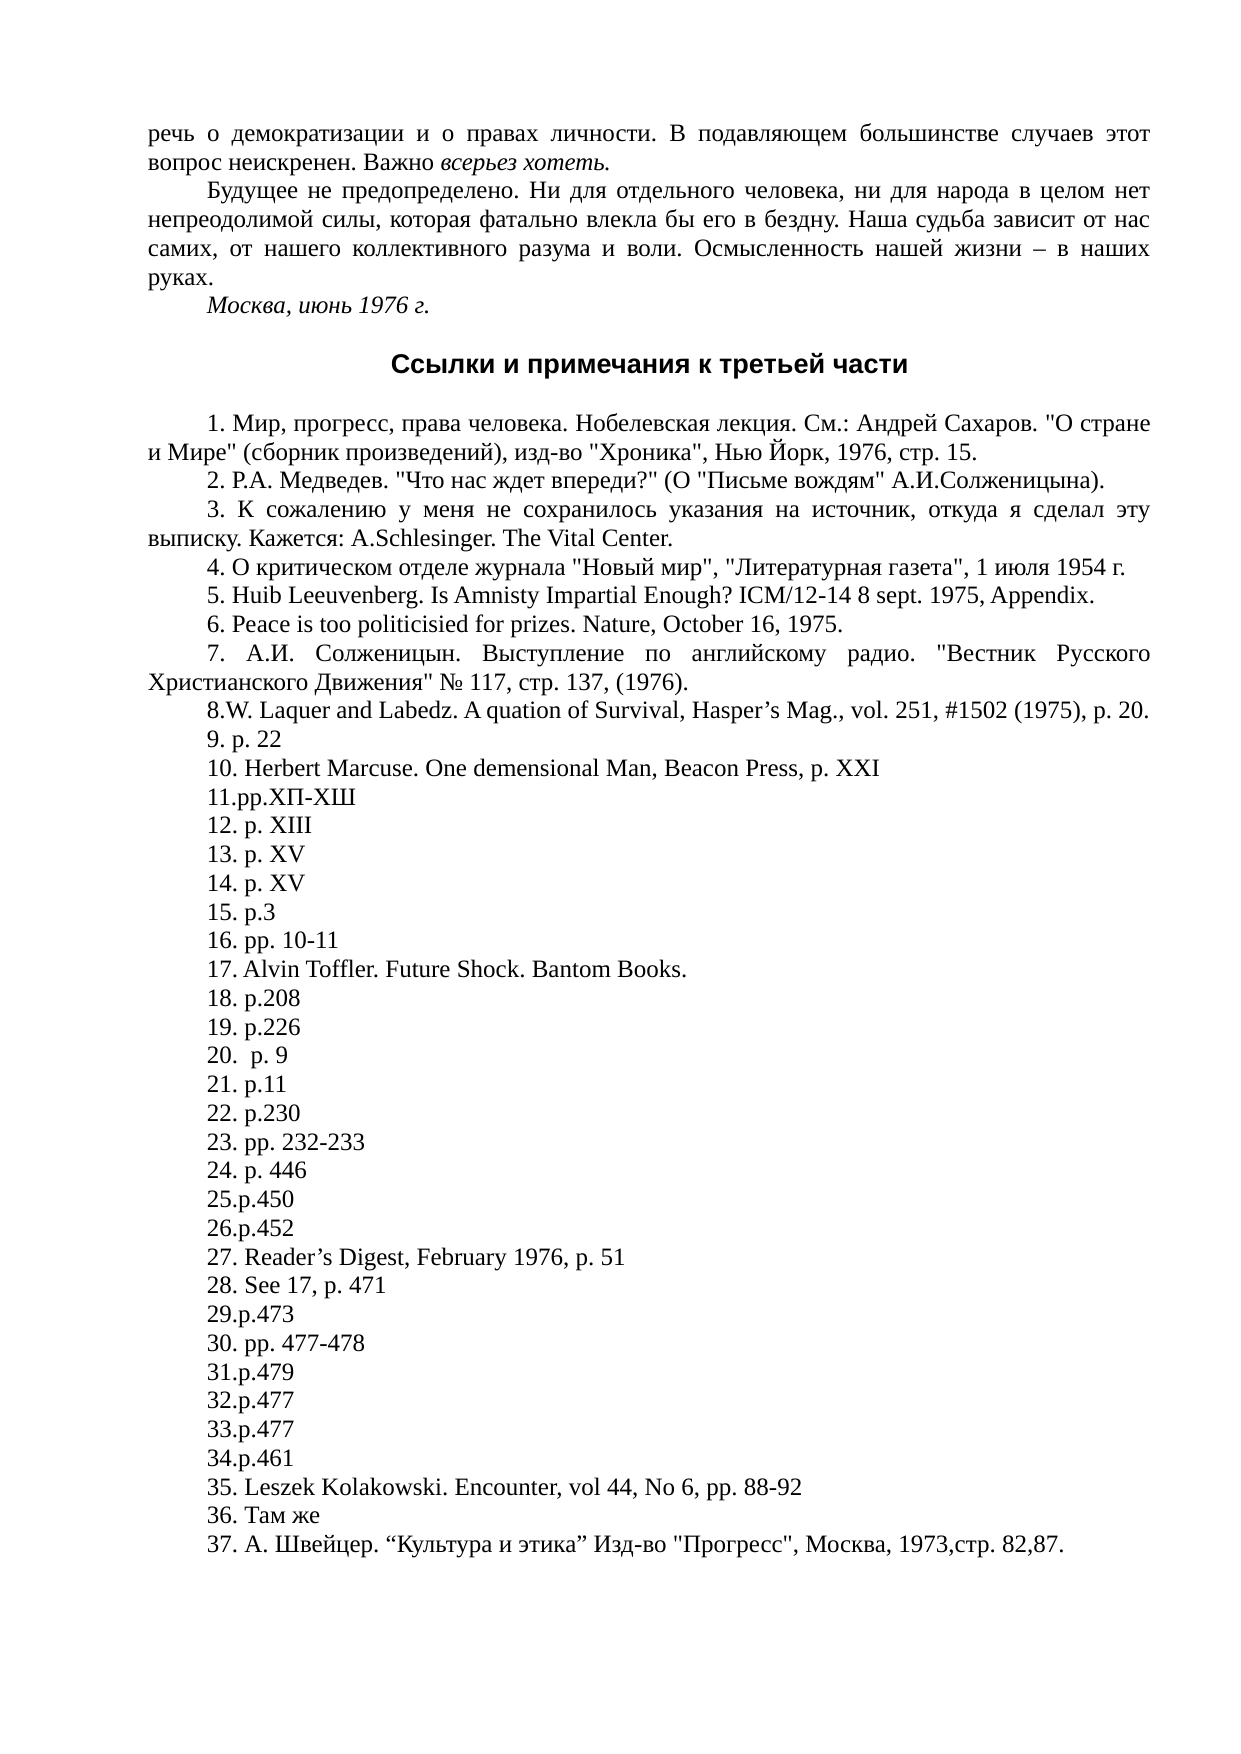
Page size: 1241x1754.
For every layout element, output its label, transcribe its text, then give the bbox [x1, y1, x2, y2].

text 9. р. 22 [148, 724, 1152, 753]
text 15. р.3 [148, 897, 1152, 926]
text 17. Alvin Toffler. Future Shock. Bantom Books. [148, 954, 1152, 983]
text Будущее не предопределено. Ни для отдельного человека, ни для народа в целом нет непреодолимой силы, которая фатально влекла бы его в бездну. Наша судьба зависит от нас самих, от нашего коллективного разума и воли. Осмысленность нашей жизни – в наших руках. [148, 176, 1152, 291]
text 20. р. 9 [148, 1041, 1152, 1069]
text 27. Reader’s Digest, February 1976, р. 51 [148, 1242, 1152, 1271]
text 18. р.208 [148, 983, 1152, 1012]
text 14. р. XV [148, 868, 1152, 897]
text 33.р.477 [148, 1414, 1152, 1443]
text 19. р.226 [148, 1012, 1152, 1041]
text 16. рр. 10‑11 [148, 926, 1152, 954]
text 22. р.230 [148, 1098, 1152, 1127]
text 25.р.450 [148, 1184, 1152, 1213]
text 6. Реасе is too politicisied for prizes. Nature, October 16, 1975. [148, 609, 1152, 638]
text 37. А. Швейцер. “Культура и этика” Изд‑во "Прогресс", Москва, 1973,стр. 82,87. [148, 1529, 1152, 1558]
text Москва, июнь 1976 г. [148, 291, 1152, 319]
text 29.р.473 [148, 1299, 1152, 1328]
text 36. Там же [148, 1501, 1152, 1529]
text 32.р.477 [148, 1386, 1152, 1414]
text 28. See 17, р. 471 [148, 1271, 1152, 1299]
text 1. Мир, прогресс, права человека. Нобелевская лекция. См.: Андрей Сахаров. "О стране и Мире" (сборник произведений), изд‑во "Хроника", Нью Йорк, 1976, стр. 15. [148, 408, 1152, 466]
text 31.р.479 [148, 1357, 1152, 1386]
text 12. р. XIII [148, 811, 1152, 839]
text 30. рр. 477‑478 [148, 1328, 1152, 1357]
text 24. р. 446 [148, 1156, 1152, 1184]
text 21. р.11 [148, 1069, 1152, 1098]
text 35. Leszek Kolakowski. Encounter, vol 44, No 6, рр. 88‑92 [148, 1472, 1152, 1501]
text 4. О критическом отделе журнала "Новый мир", "Литературная газета", 1 июля 1954 г. [148, 552, 1152, 581]
text 23. рр. 232‑233 [148, 1127, 1152, 1156]
text 26.р.452 [148, 1213, 1152, 1242]
text 34.р.461 [148, 1443, 1152, 1472]
text 2. Р.А. Медведев. "Что нас ждет впереди?" (О "Письме вождям" А.И.Солженицына). [148, 466, 1152, 494]
text речь о демократизации и о правах личности. В подавляющем большинстве случаев этот вопрос неискренен. Важно всерьез хотеть. [148, 118, 1152, 176]
text 3. К сожалению у меня не сохранилось указания на источник, откуда я сделал эту выписку. Кажется: A.Schlesinger. The Vital Center. [148, 494, 1152, 552]
text 11.рр.ХП‑ХШ [148, 782, 1152, 811]
text 10. Herbert Marcuse. One demensional Man, Beacon Press, p. XXI [148, 753, 1152, 782]
text 13. р. XV [148, 839, 1152, 868]
text 5. Huib Leeuvenberg. Is Amnisty Impartial Enough? ICM/12‑14 8 sept. 1975, Appendix. [148, 581, 1152, 609]
subtitle Ссылки и примечания к третьей части [148, 348, 1152, 379]
text 8.W. Laquer and Labedz. A quation of Survival, Hasper’s Mag., vol. 251, #1502 (1975), р. 20. [148, 696, 1152, 724]
text 7. А.И. Солженицын. Выступление по английскому радио. "Вестник Русского Христианского Движения" № 117, стр. 137, (1976). [148, 638, 1152, 696]
